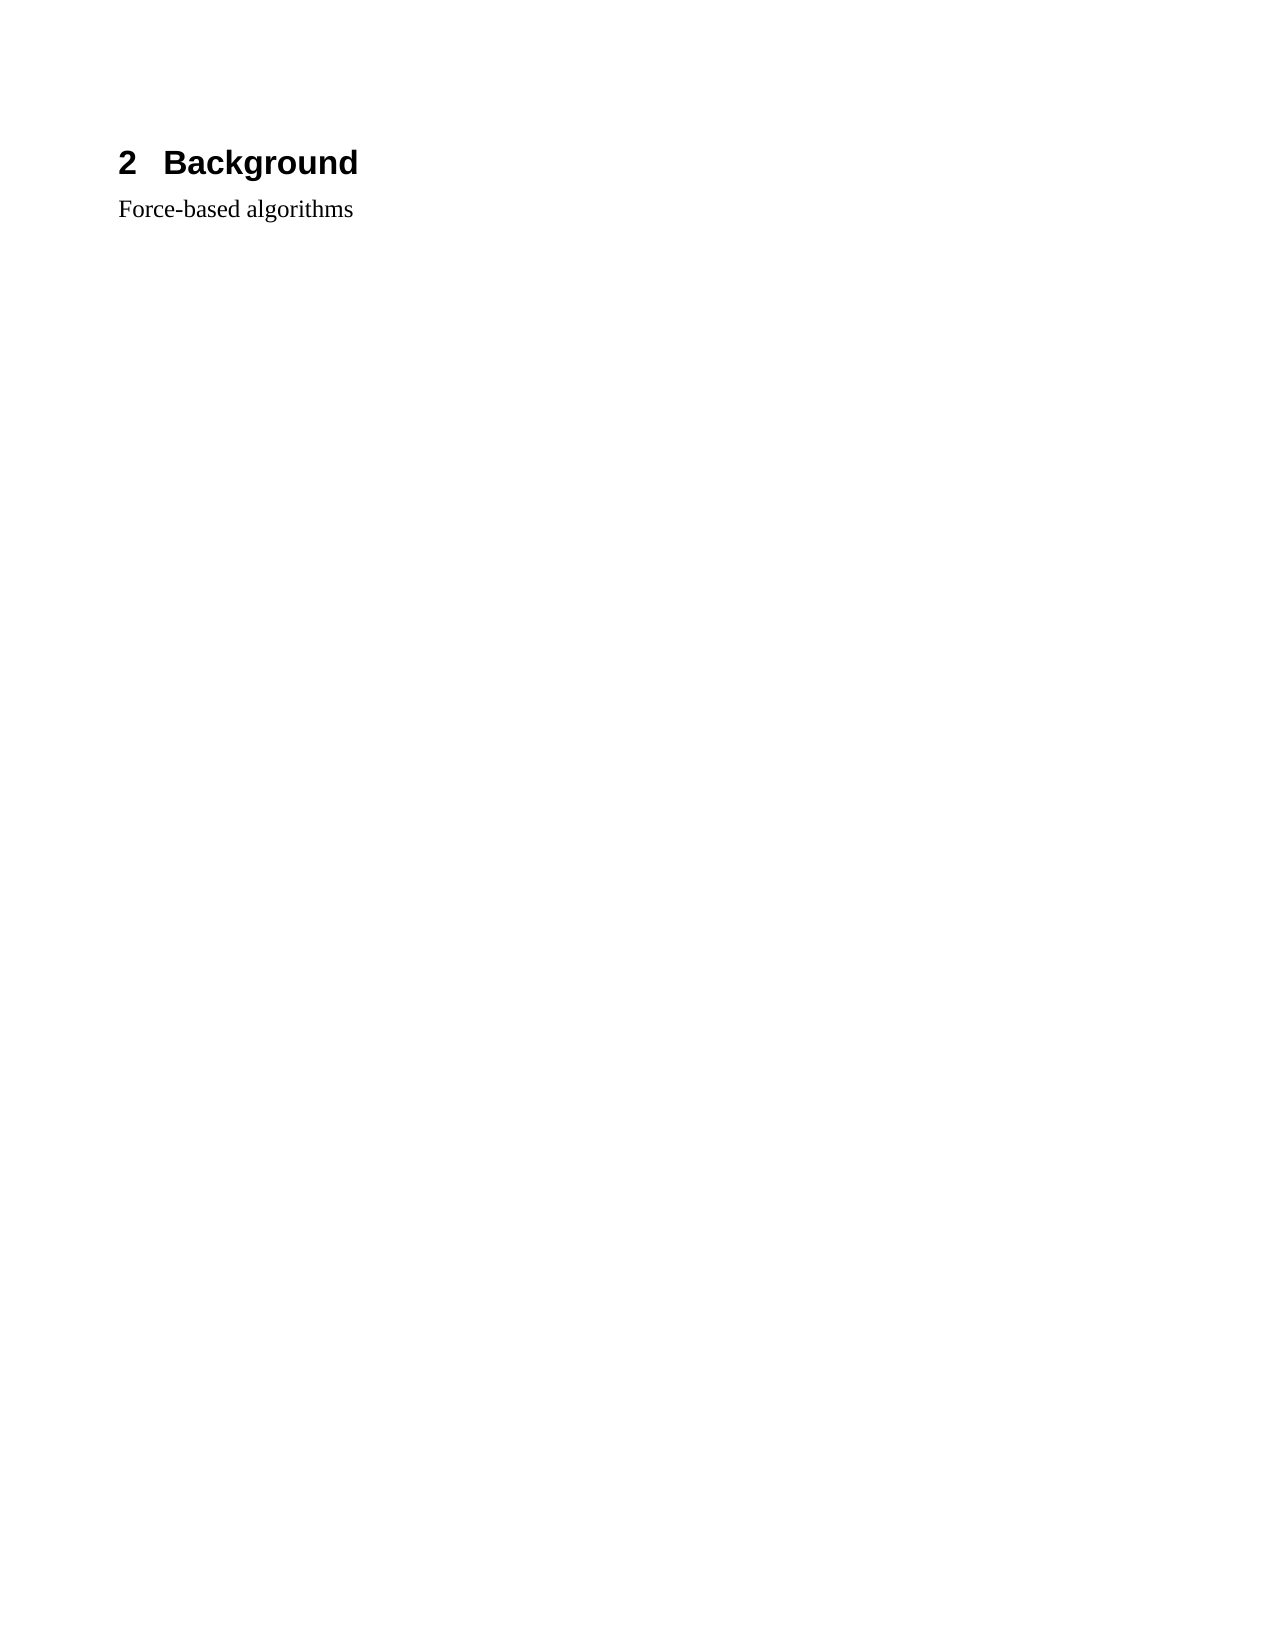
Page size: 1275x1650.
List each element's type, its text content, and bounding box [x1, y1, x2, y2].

text Force-based algorithms [118, 194, 1157, 223]
subtitle Background [118, 143, 1157, 182]
